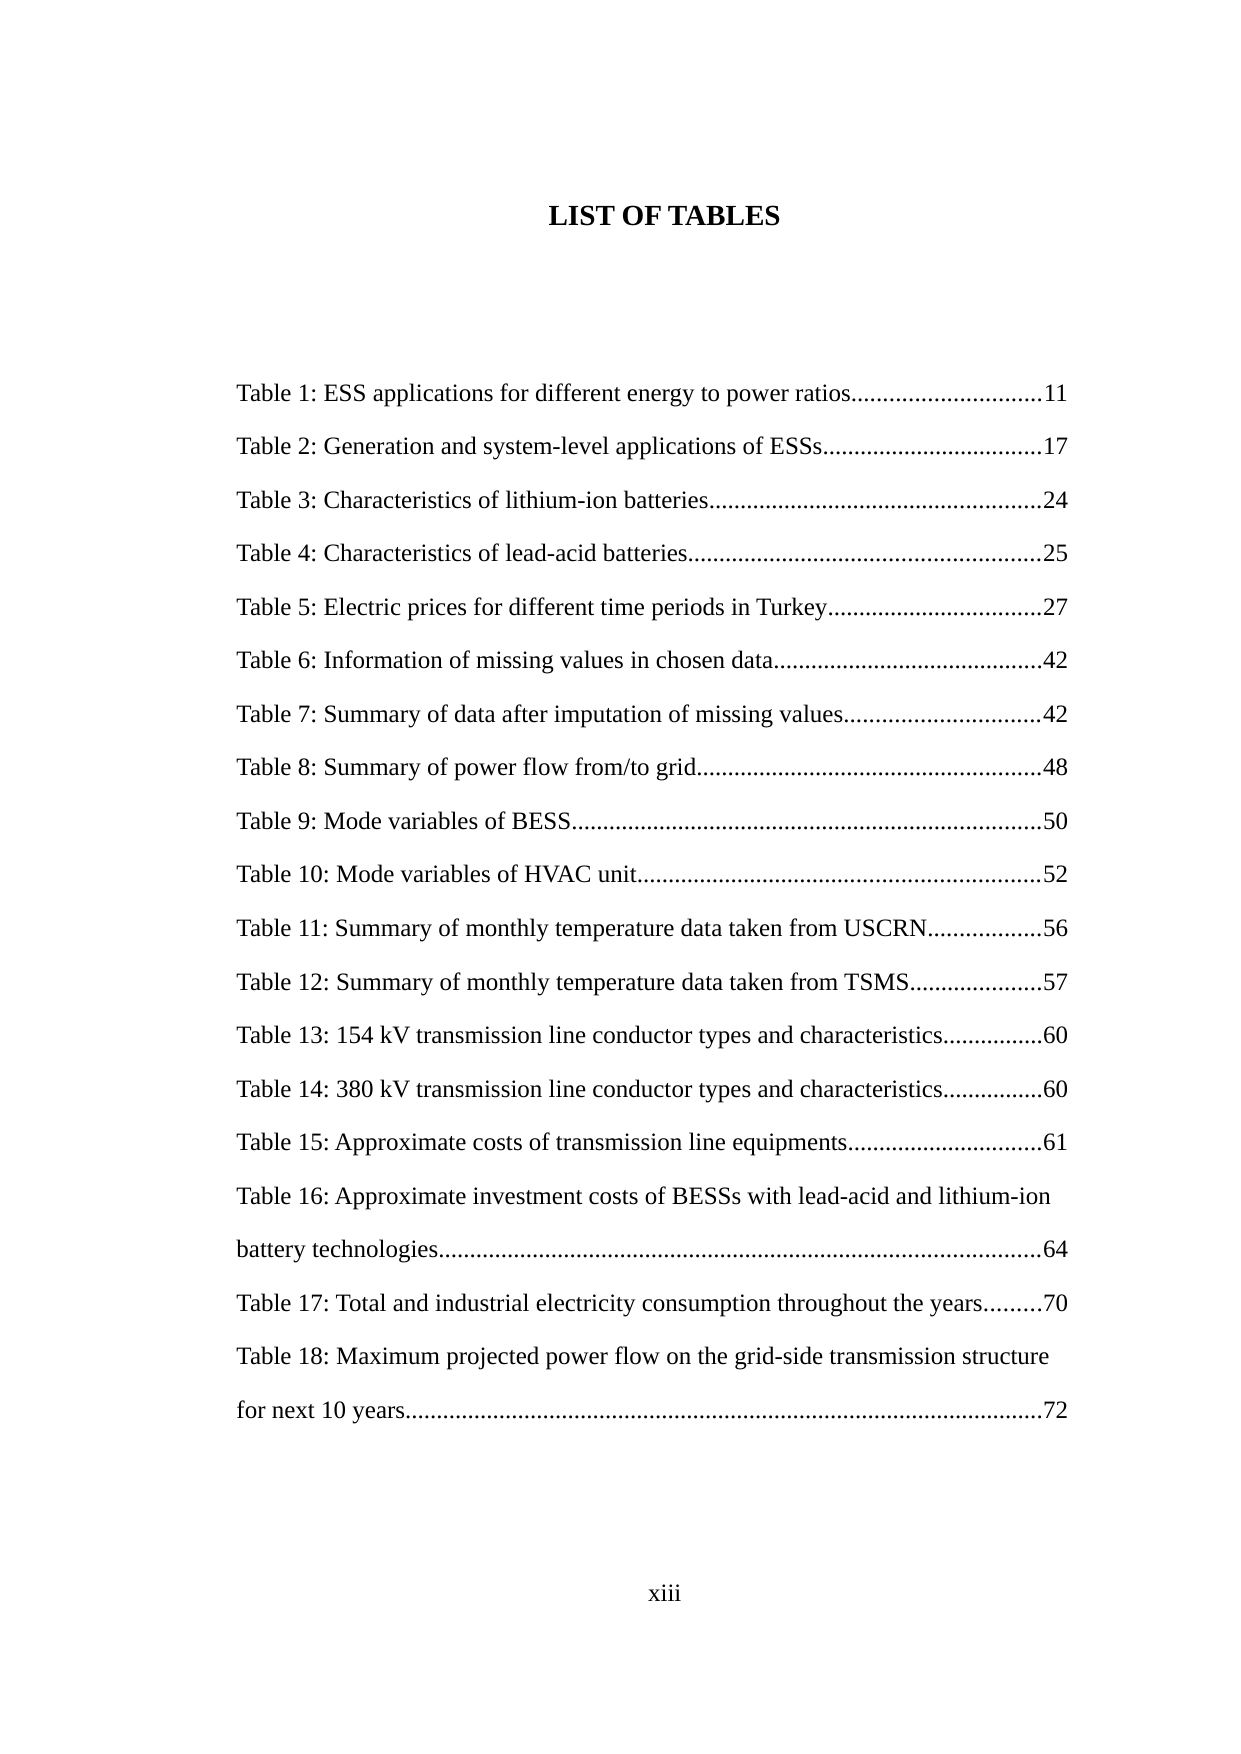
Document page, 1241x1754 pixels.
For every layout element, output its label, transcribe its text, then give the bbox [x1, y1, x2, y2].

text Table 10: Mode variables of HVAC unit 52 [236, 859, 1093, 888]
text Table 5: Electric prices for different time periods in Turkey 27 [236, 592, 1093, 621]
text Table 12: Summary of monthly temperature data taken from TSMS 57 [236, 967, 1093, 995]
text Table 11: Summary of monthly temperature data taken from USCRN 56 [236, 913, 1093, 942]
text Table 2: Generation and system-level applications of ESSs 17 [236, 431, 1093, 460]
text Table 14: 380 kV transmission line conductor types and characteristics 60 [236, 1074, 1093, 1102]
text for next 10 years 72 [236, 1395, 1093, 1424]
text Table 15: Approximate costs of transmission line equipments 61 [236, 1127, 1093, 1156]
text Table 8: Summary of power flow from/to grid 48 [236, 752, 1093, 781]
text Table 18: Maximum projected power flow on the grid-side transmission structure [236, 1341, 1093, 1370]
text Table 1: ESS applications for different energy to power ratios 11 [236, 378, 1093, 406]
text Table 16: Approximate investment costs of BESSs with lead-acid and lithium-ion [236, 1181, 1093, 1209]
text Table 13: 154 kV transmission line conductor types and characteristics 60 [236, 1020, 1093, 1049]
text Table 9: Mode variables of BESS 50 [236, 806, 1093, 835]
text Table 4: Characteristics of lead-acid batteries 25 [236, 538, 1093, 567]
text LIST OF TABLES [236, 198, 1093, 231]
text battery technologies 64 [236, 1234, 1093, 1263]
text Table 6: Information of missing values in chosen data 42 [236, 645, 1093, 674]
text Table 3: Characteristics of lithium-ion batteries 24 [236, 485, 1093, 513]
text Table 7: Summary of data after imputation of missing values 42 [236, 699, 1093, 728]
text Table 17: Total and industrial electricity consumption throughout the years 70 [236, 1288, 1093, 1317]
